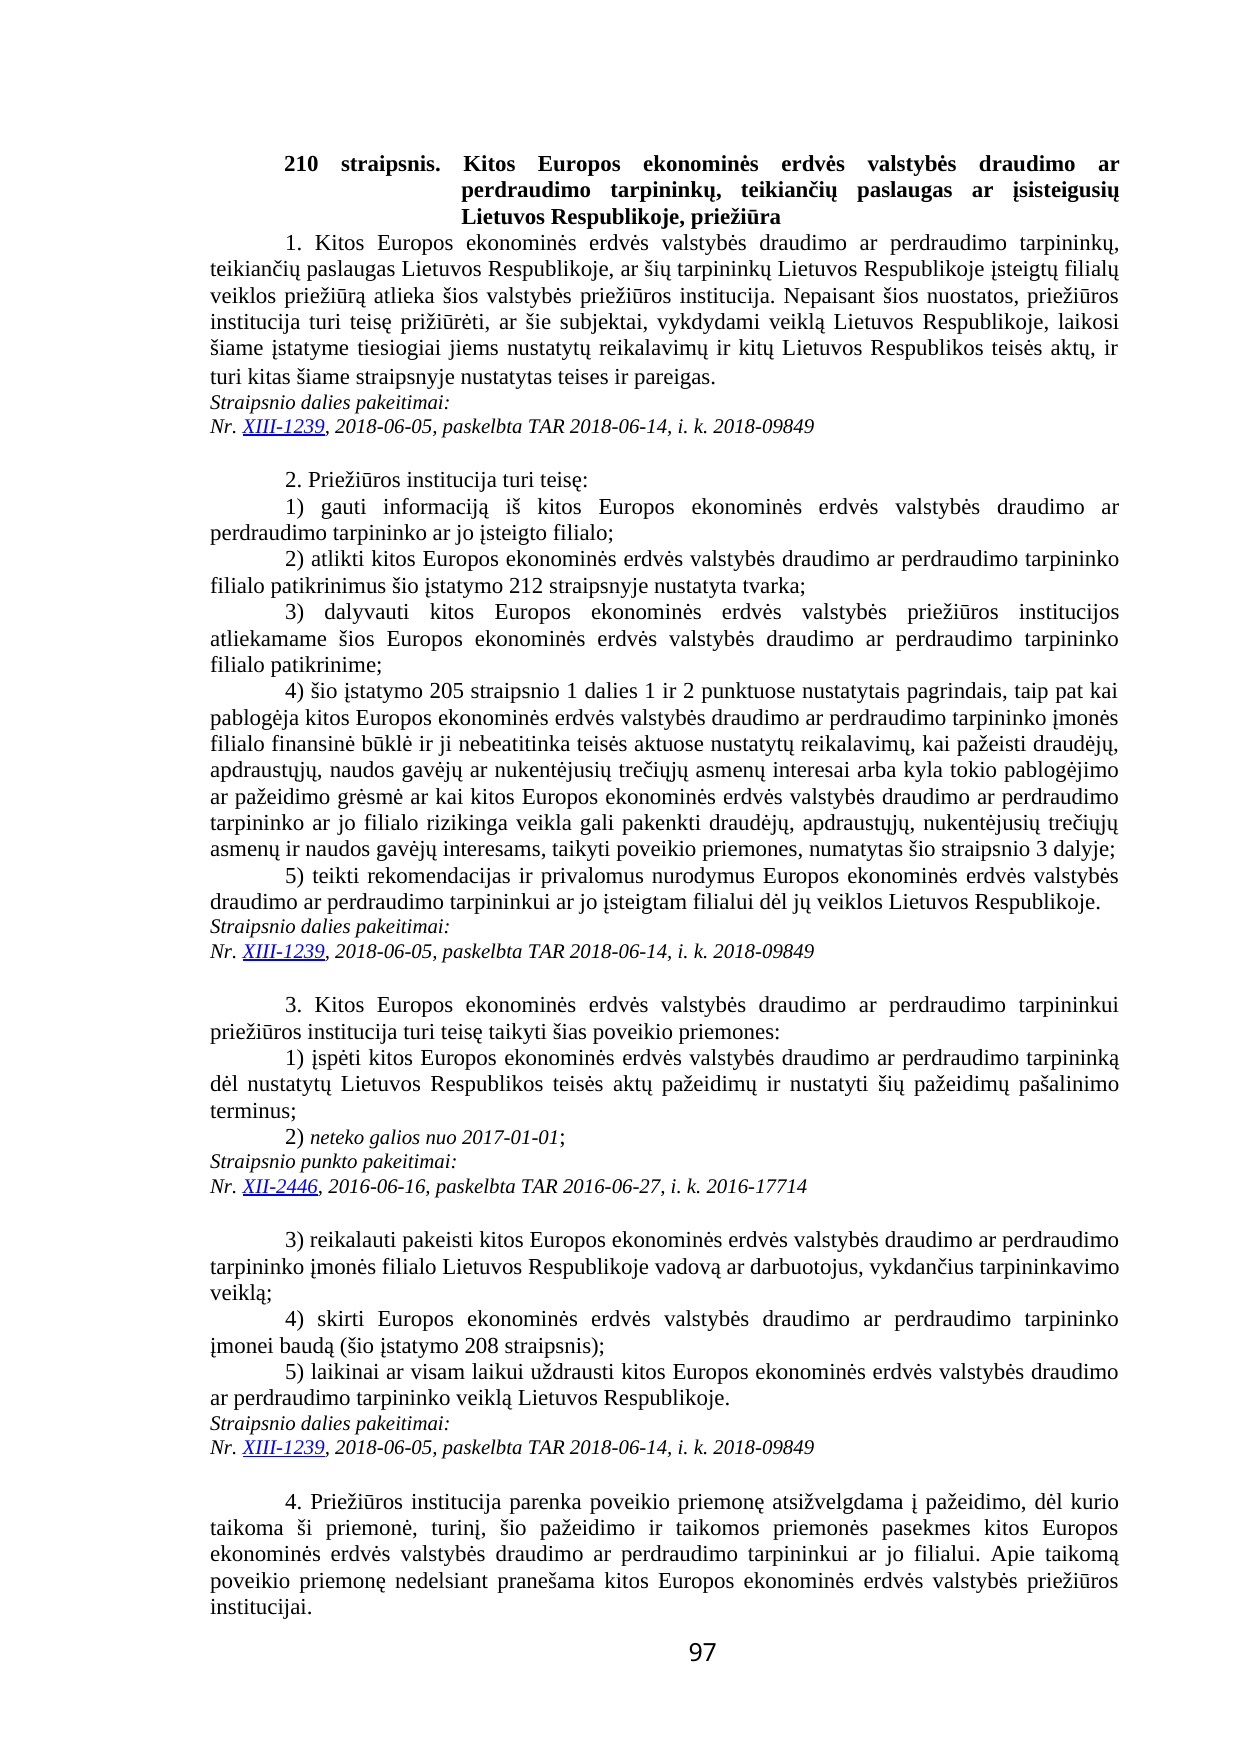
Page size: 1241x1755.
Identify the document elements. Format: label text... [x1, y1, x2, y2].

text 1) gauti informaciją iš kitos Europos ekonominės erdvės valstybės draudimo ar perdraudimo tarpininko ar jo įsteigto filialo; [210, 493, 1120, 546]
text 210 straipsnis. Kitos Europos ekonominės erdvės valstybės draudimo ar perdraudimo tarpininkų, teikiančių paslaugas ar įsisteigusių Lietuvos Respublikoje, priežiūra [284, 150, 1120, 229]
text 1. Kitos Europos ekonominės erdvės valstybės draudimo ar perdraudimo tarpininkų, teikiančių paslaugas Lietuvos Respublikoje, ar šių tarpininkų Lietuvos Respublikoje įsteigtų filialų veiklos priežiūrą atlieka šios valstybės priežiūros institucija. Nepaisant šios nuostatos, priežiūros institucija turi teisę prižiūrėti, ar šie subjektai, vykdydami veiklą Lietuvos Respublikoje, laikosi šiame įstatyme tiesiogiai jiems nustatytų reikalavimų ir kitų Lietuvos Respublikos teisės aktų, ir turi kitas šiame straipsnyje nustatytas teises ir pareigas. [210, 229, 1120, 389]
text 2) neteko galios nuo 2017-01-01; [210, 1123, 1120, 1149]
text Straipsnio dalies pakeitimai: [210, 914, 1120, 938]
text 2. Priežiūros institucija turi teisę: [210, 466, 1120, 493]
text 5) laikinai ar visam laikui uždrausti kitos Europos ekonominės erdvės valstybės draudimo ar perdraudimo tarpininko veiklą Lietuvos Respublikoje. [210, 1358, 1120, 1411]
text Straipsnio dalies pakeitimai: [210, 1411, 1120, 1435]
text Nr. XIII-1239, 2018-06-05, paskelbta TAR 2018-06-14, i. k. 2018-09849 [210, 414, 1120, 438]
text 3) dalyvauti kitos Europos ekonominės erdvės valstybės priežiūros institucijos atliekamame šios Europos ekonominės erdvės valstybės draudimo ar perdraudimo tarpininko filialo patikrinime; [210, 598, 1120, 677]
text Nr. XIII-1239, 2018-06-05, paskelbta TAR 2018-06-14, i. k. 2018-09849 [210, 1435, 1120, 1459]
text 2) atlikti kitos Europos ekonominės erdvės valstybės draudimo ar perdraudimo tarpininko filialo patikrinimus šio įstatymo 212 straipsnyje nustatyta tvarka; [210, 546, 1120, 598]
text Nr. XII-2446, 2016-06-16, paskelbta TAR 2016-06-27, i. k. 2016-17714 [210, 1173, 1120, 1198]
text 4) šio įstatymo 205 straipsnio 1 dalies 1 ir 2 punktuose nustatytais pagrindais, taip pat kai pablogėja kitos Europos ekonominės erdvės valstybės draudimo ar perdraudimo tarpininko įmonės filialo finansinė būklė ir ji nebeatitinka teisės aktuose nustatytų reikalavimų, kai pažeisti draudėjų, apdraustųjų, naudos gavėjų ar nukentėjusių trečiųjų asmenų interesai arba kyla tokio pablogėjimo ar pažeidimo grėsmė ar kai kitos Europos ekonominės erdvės valstybės draudimo ar perdraudimo tarpininko ar jo filialo rizikinga veikla gali pakenkti draudėjų, apdraustųjų, nukentėjusių trečiųjų asmenų ir naudos gavėjų interesams, taikyti poveikio priemones, numatytas šio straipsnio 3 dalyje; [210, 677, 1120, 862]
text 4. Priežiūros institucija parenka poveikio priemonę atsižvelgdama į pažeidimo, dėl kurio taikoma ši priemonė, turinį, šio pažeidimo ir taikomos priemonės pasekmes kitos Europos ekonominės erdvės valstybės draudimo ar perdraudimo tarpininkui ar jo filialui. Apie taikomą poveikio priemonę nedelsiant pranešama kitos Europos ekonominės erdvės valstybės priežiūros institucijai. [210, 1488, 1120, 1619]
text Straipsnio punkto pakeitimai: [210, 1149, 1120, 1173]
text 3) reikalauti pakeisti kitos Europos ekonominės erdvės valstybės draudimo ar perdraudimo tarpininko įmonės filialo Lietuvos Respublikoje vadovą ar darbuotojus, vykdančius tarpininkavimo veiklą; [210, 1226, 1120, 1305]
text Nr. XIII-1239, 2018-06-05, paskelbta TAR 2018-06-14, i. k. 2018-09849 [210, 938, 1120, 963]
text 4) skirti Europos ekonominės erdvės valstybės draudimo ar perdraudimo tarpininko įmonei baudą (šio įstatymo 208 straipsnis); [210, 1305, 1120, 1358]
text Straipsnio dalies pakeitimai: [210, 389, 1120, 414]
text 5) teikti rekomendacijas ir privalomus nurodymus Europos ekonominės erdvės valstybės draudimo ar perdraudimo tarpininkui ar jo įsteigtam filialui dėl jų veiklos Lietuvos Respublikoje. [210, 862, 1120, 914]
text 1) įspėti kitos Europos ekonominės erdvės valstybės draudimo ar perdraudimo tarpininką dėl nustatytų Lietuvos Respublikos teisės aktų pažeidimų ir nustatyti šių pažeidimų pašalinimo terminus; [210, 1044, 1120, 1123]
text 3. Kitos Europos ekonominės erdvės valstybės draudimo ar perdraudimo tarpininkui priežiūros institucija turi teisę taikyti šias poveikio priemones: [210, 991, 1120, 1044]
